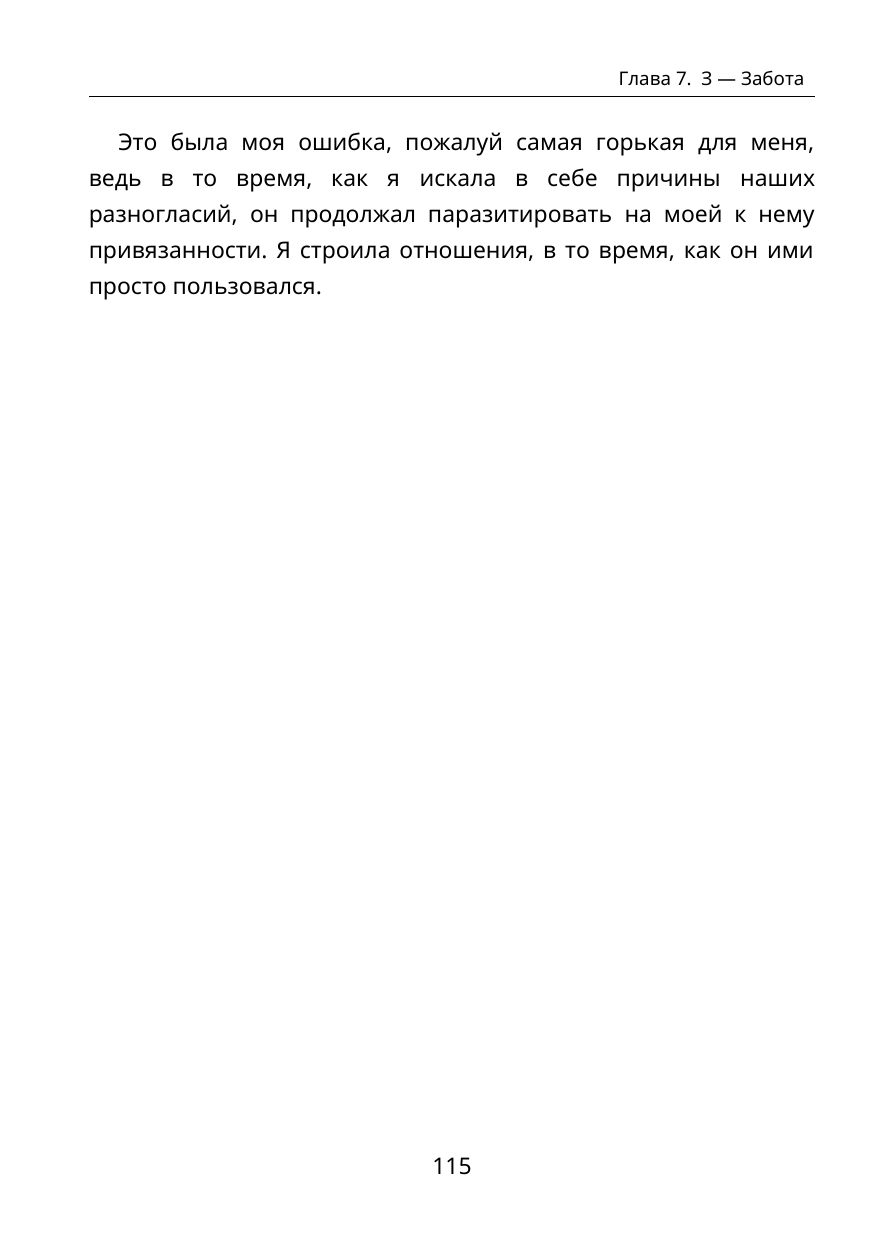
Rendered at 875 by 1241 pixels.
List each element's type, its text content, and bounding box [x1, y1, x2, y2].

text Это была моя ошибка, пожалуй самая горькая для меня, ведь в то время, как я искала в себе причины наших разногласий, он продолжал паразитировать на моей к нему привязанности. Я строила отношения, в то время, как он ими просто пользовался. [88, 126, 815, 301]
